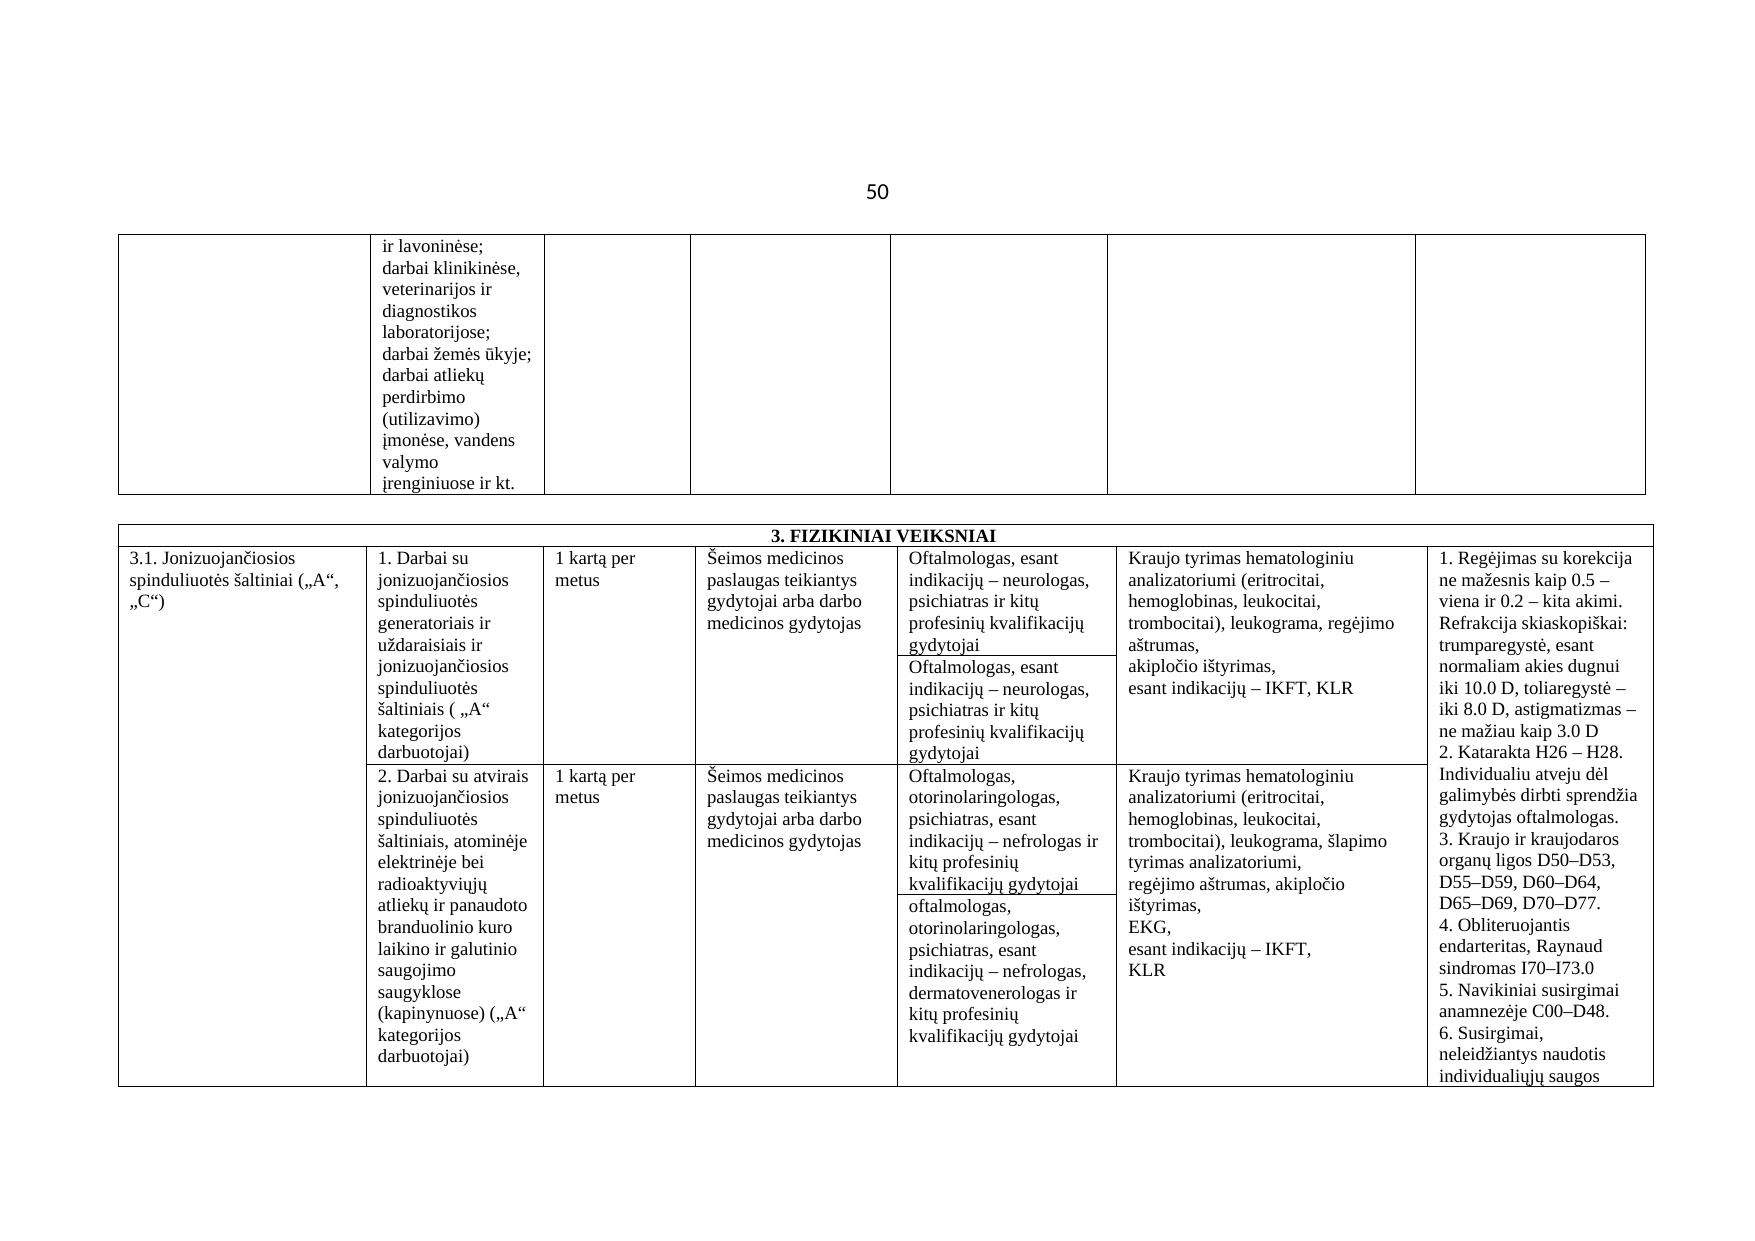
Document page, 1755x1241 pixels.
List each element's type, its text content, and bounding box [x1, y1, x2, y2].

table_cell [119, 235, 370, 494]
table_cell [1108, 235, 1415, 494]
table_header 3. FIZIKINIAI VEIKSNIAI [119, 525, 1653, 546]
table_cell Šeimos medicinos paslaugas teikiantys gydytojai arba darbo medicinos gydytojas [696, 547, 897, 764]
table_cell Oftalmologas, esant indikacijų – neurologas, psichiatras ir kitų profesinių kvalifikacijų gydytojai [898, 547, 1116, 655]
table_cell ir lavoninėse; darbai klinikinėse, veterinarijos ir diagnostikos laboratorijose; darbai žemės ūkyje; darbai atliekų perdirbimo (utilizavimo) įmonėse, vandens valymo įrenginiuose ir kt. [371, 235, 544, 494]
table_cell [1646, 234, 1650, 494]
table_cell 1. Darbai su jonizuojančiosios spinduliuotės generatoriais ir uždaraisiais ir jonizuojančiosios spinduliuotės šaltiniais ( „A“ kategorijos darbuotojai) [367, 547, 543, 764]
table_cell 3.1. Jonizuojančiosios spinduliuotės šaltiniai („A“, „C“) [119, 547, 366, 1086]
table_cell [691, 235, 890, 494]
table_cell Oftalmologas, otorinolaringologas, psichiatras, esant indikacijų – nefrologas ir kitų profesinių kvalifikacijų gydytojai [898, 765, 1116, 894]
table_cell 1 kartą per metus [544, 547, 695, 764]
table_cell oftalmologas, otorinolaringologas, psichiatras, esant indikacijų – nefrologas, dermatovenerologas ir kitų profesinių kvalifikacijų gydytojai [898, 895, 1116, 1086]
table_cell Kraujo tyrimas hematologiniu analizatoriumi (eritrocitai, hemoglobinas, leukocitai, trombocitai), leukograma, šlapimo tyrimas analizatoriumi, regėjimo aštrumas, akipločio ištyrimas, EKG, esant indikacijų – IKFT, KLR [1117, 765, 1427, 1086]
table_cell Šeimos medicinos paslaugas teikiantys gydytojai arba darbo medicinos gydytojas [696, 765, 897, 1086]
table_cell [545, 235, 690, 494]
table_cell [891, 235, 1107, 494]
table_cell 2. Darbai su atvirais jonizuojančiosios spinduliuotės šaltiniais, atominėje elektrinėje bei radioaktyviųjų atliekų ir panaudoto branduolinio kuro laikino ir galutinio saugojimo saugyklose (kapinynuose) („A“ kategorijos darbuotojai) [367, 765, 543, 1086]
table_cell 1 kartą per metus [544, 765, 695, 1086]
table_cell 1. Regėjimas su korekcija ne mažesnis kaip 0.5 – viena ir 0.2 – kita akimi. Refrakcija skiaskopiškai: trumparegystė, esant normaliam akies dugnui iki 10.0 D, toliaregystė – iki 8.0 D, astigmatizmas – ne mažiau kaip 3.0 D 2. Katarakta H26 – H28. Individualiu atveju dėl galimybės dirbti sprendžia gydytojas oftalmologas. 3. Kraujo ir kraujodaros organų ligos D50–D53, D55–D59, D60–D64, D65–D69, D70–D77. 4. Obliteruojantis endarteritas, Raynaud sindromas I70–I73.0 5. Navikiniai susirgimai anamnezėje C00–D48. 6. Susirgimai, neleidžiantys naudotis individualiųjų saugos [1428, 547, 1653, 1086]
table_cell Oftalmologas, esant indikacijų – neurologas, psichiatras ir kitų profesinių kvalifikacijų gydytojai [898, 656, 1116, 764]
table_cell [1416, 235, 1645, 494]
table_cell Kraujo tyrimas hematologiniu analizatoriumi (eritrocitai, hemoglobinas, leukocitai, trombocitai), leukograma, regėjimo aštrumas, akipločio ištyrimas, esant indikacijų – IKFT, KLR [1117, 547, 1427, 764]
